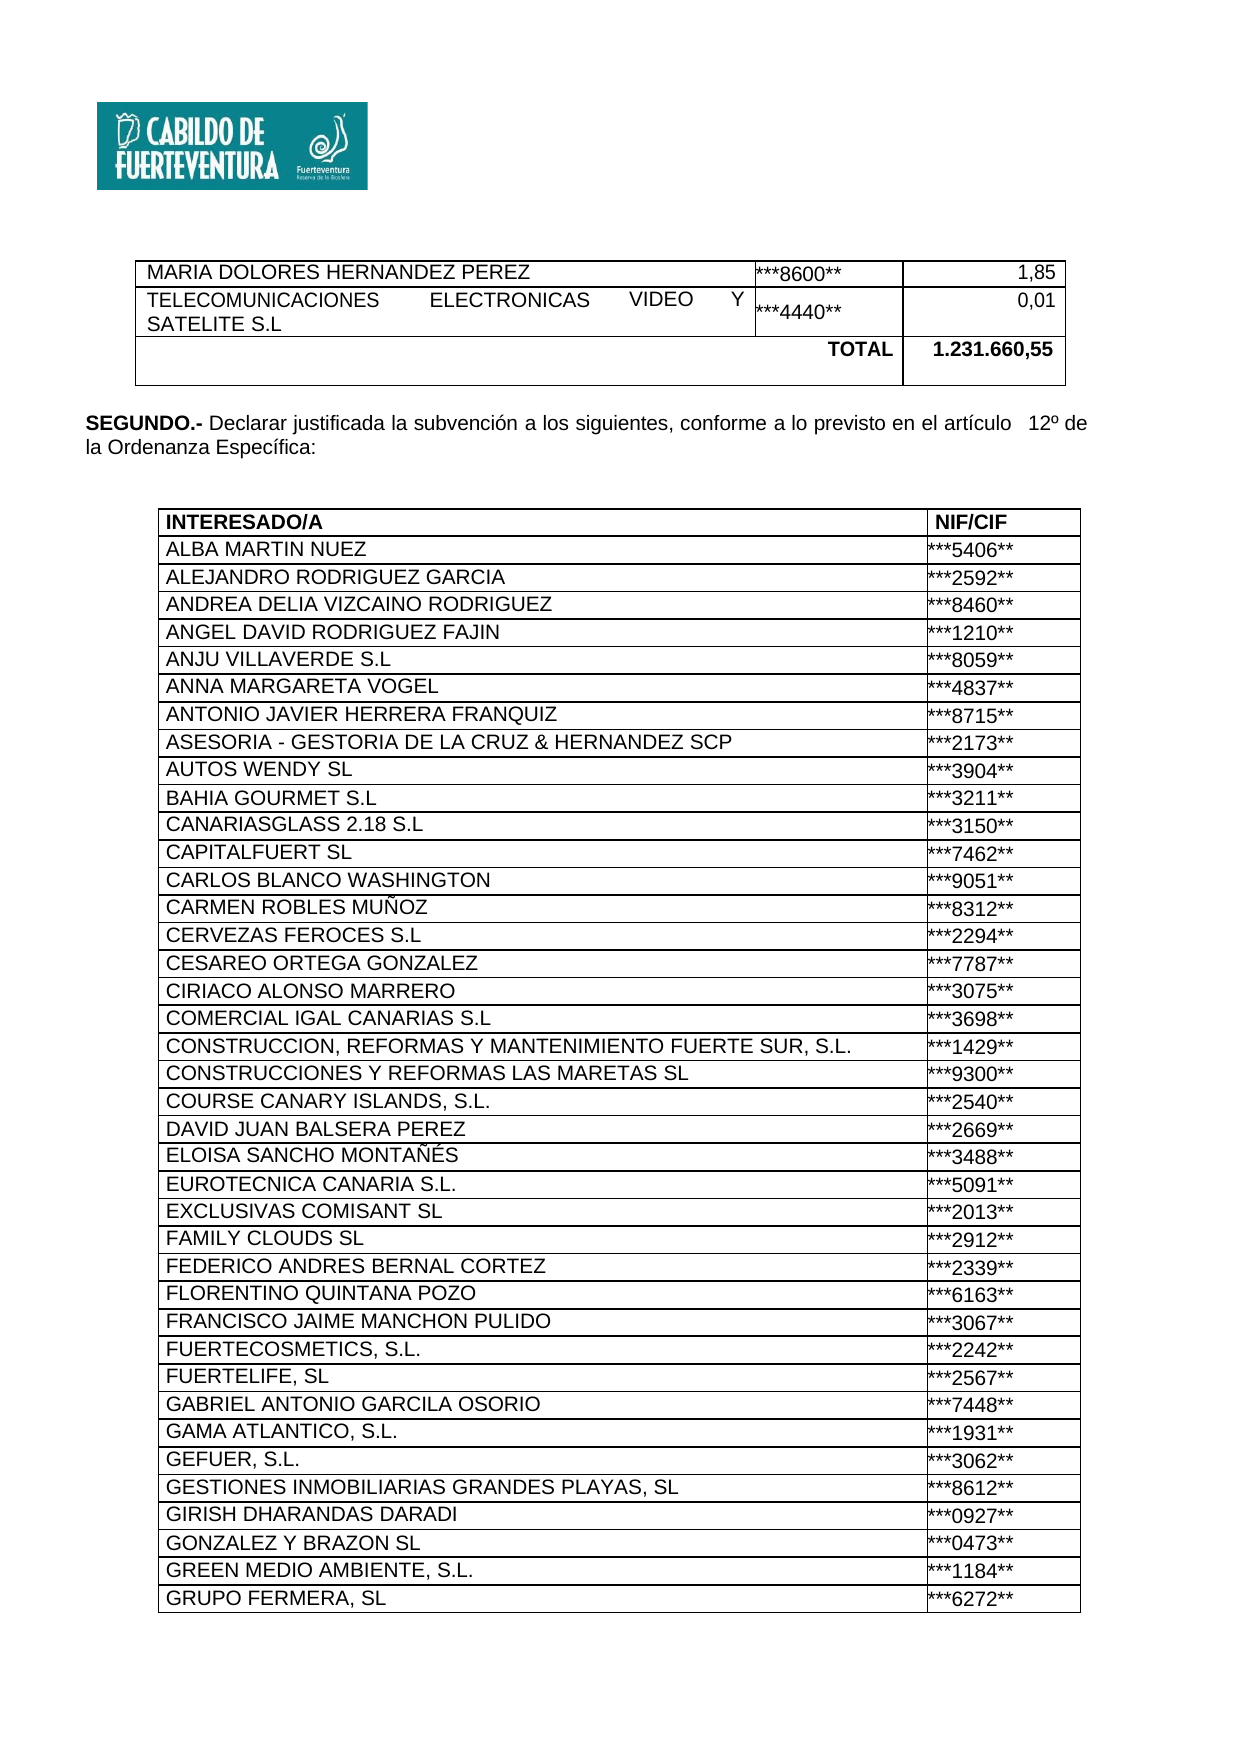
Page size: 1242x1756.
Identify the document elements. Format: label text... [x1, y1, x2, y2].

table_cell GEFUER, S.L. [159, 1448, 927, 1473]
table_cell ELOISA SANCHO MONTAÑÉS [159, 1144, 927, 1170]
table_cell VIDEO [610, 288, 712, 336]
table_cell ***2540** [928, 1089, 1080, 1115]
table_cell CONSTRUCCIONES Y REFORMAS LAS MARETAS SL [159, 1061, 927, 1087]
table_cell FUERTECOSMETICS, S.L. [159, 1337, 927, 1363]
table_cell ASESORIA - GESTORIA DE LA CRUZ & HERNANDEZ SCP [159, 730, 927, 756]
table_cell ***5091** [928, 1172, 1080, 1197]
table_cell ***8312** [928, 896, 1080, 922]
table_cell ***8460** [928, 592, 1080, 618]
table_cell ***4440** [756, 288, 902, 336]
table_cell FRANCISCO JAIME MANCHON PULIDO [159, 1310, 927, 1335]
table_cell EUROTECNICA CANARIA S.L. [159, 1172, 927, 1197]
table_cell ***3488** [928, 1144, 1080, 1170]
table_cell ***1210** [928, 620, 1080, 646]
table_cell ***0927** [928, 1503, 1080, 1529]
table_cell ***2592** [928, 565, 1080, 591]
table_cell ***6163** [928, 1282, 1080, 1308]
table_header MARIA DOLORES HERNANDEZ PEREZ [136, 262, 755, 286]
table_cell ***5406** [928, 537, 1080, 563]
table_header NIF/CIF [928, 510, 1080, 535]
table_cell EXCLUSIVAS COMISANT SL [159, 1199, 927, 1225]
table_cell DAVID JUAN BALSERA PEREZ [159, 1116, 927, 1142]
table_cell ***3904** [928, 758, 1080, 784]
text SEGUNDO.- Declarar justificada la subvención a los siguientes, conforme a lo previsto en el artículo 12º de la Ordenanza Específica: [85, 411, 1089, 459]
table_cell ***3211** [928, 785, 1080, 811]
table_cell ANNA MARGARETA VOGEL [159, 675, 927, 701]
table_cell CAPITALFUERT SL [159, 841, 927, 866]
table_cell GREEN MEDIO AMBIENTE, S.L. [159, 1558, 927, 1584]
table_cell ANGEL DAVID RODRIGUEZ FAJIN [159, 620, 927, 646]
table_cell CESAREO ORTEGA GONZALEZ [159, 951, 927, 977]
table_cell ***0473** [928, 1530, 1080, 1556]
table_cell ***7462** [928, 841, 1080, 866]
table_cell ***2669** [928, 1116, 1080, 1142]
table_cell AUTOS WENDY SL [159, 758, 927, 784]
table_cell ***2294** [928, 923, 1080, 949]
table_cell ***8715** [928, 703, 1080, 728]
table_cell ANTONIO JAVIER HERRERA FRANQUIZ [159, 703, 927, 728]
table_cell ALBA MARTIN NUEZ [159, 537, 927, 563]
table_cell ***8612** [928, 1475, 1080, 1501]
table_cell GONZALEZ Y BRAZON SL [159, 1530, 927, 1556]
table_cell ***2013** [928, 1199, 1080, 1225]
table_cell GAMA ATLANTICO, S.L. [159, 1420, 927, 1446]
table_cell FEDERICO ANDRES BERNAL CORTEZ [159, 1254, 927, 1280]
table_cell CARMEN ROBLES MUÑOZ [159, 896, 927, 922]
table_cell ***7448** [928, 1392, 1080, 1418]
table_cell CONSTRUCCION, REFORMAS Y MANTENIMIENTO FUERTE SUR, S.L. [159, 1034, 927, 1059]
table_cell ANJU VILLAVERDE S.L [159, 647, 927, 673]
table_cell ***2173** [928, 730, 1080, 756]
table_cell BAHIA GOURMET S.L [159, 785, 927, 811]
table_cell FAMILY CLOUDS SL [159, 1227, 927, 1253]
table_cell GIRISH DHARANDAS DARADI [159, 1503, 927, 1529]
table_cell CERVEZAS FEROCES S.L [159, 923, 927, 949]
table_cell GESTIONES INMOBILIARIAS GRANDES PLAYAS, SL [159, 1475, 927, 1501]
table_cell ***2339** [928, 1254, 1080, 1280]
table_cell ***1931** [928, 1420, 1080, 1446]
table_cell ***3067** [928, 1310, 1080, 1335]
table_cell ***3150** [928, 813, 1080, 839]
table_cell Y [712, 288, 755, 336]
table_cell ANDREA DELIA VIZCAINO RODRIGUEZ [159, 592, 927, 618]
table_cell ***2242** [928, 1337, 1080, 1363]
table_cell FLORENTINO QUINTANA POZO [159, 1282, 927, 1308]
table_cell ***1184** [928, 1558, 1080, 1584]
table_cell ***4837** [928, 675, 1080, 701]
table_cell ***9300** [928, 1061, 1080, 1087]
table_cell ***6272** [928, 1586, 1080, 1611]
table_cell GRUPO FERMERA, SL [159, 1586, 927, 1611]
table_cell COMERCIAL IGAL CANARIAS S.L [159, 1006, 927, 1032]
table_cell ***1429** [928, 1034, 1080, 1059]
table_cell COURSE CANARY ISLANDS, S.L. [159, 1089, 927, 1115]
table_header ***8600** [756, 262, 902, 286]
table_cell ALEJANDRO RODRIGUEZ GARCIA [159, 565, 927, 591]
table_cell TOTAL [136, 337, 902, 385]
table_cell ***8059** [928, 647, 1080, 673]
table_cell ***7787** [928, 951, 1080, 977]
table_cell FUERTELIFE, SL [159, 1365, 927, 1391]
table_header INTERESADO/A [159, 510, 927, 535]
table_cell 0,01 [904, 288, 1065, 336]
table_cell ***2567** [928, 1365, 1080, 1391]
table_cell CARLOS BLANCO WASHINGTON [159, 868, 927, 894]
table_cell ***2912** [928, 1227, 1080, 1253]
table_cell ***9051** [928, 868, 1080, 894]
table_cell ***3075** [928, 978, 1080, 1004]
table_cell CIRIACO ALONSO MARRERO [159, 978, 927, 1004]
table_cell ***3062** [928, 1448, 1080, 1473]
table_cell CANARIASGLASS 2.18 S.L [159, 813, 927, 839]
table_cell GABRIEL ANTONIO GARCILA OSORIO [159, 1392, 927, 1418]
table_header 1,85 [904, 262, 1065, 286]
table_cell 1.231.660,55 [904, 337, 1065, 385]
table_cell TELECOMUNICACIONES ELECTRONICAS SATELITE S.L [136, 288, 610, 336]
table_cell ***3698** [928, 1006, 1080, 1032]
